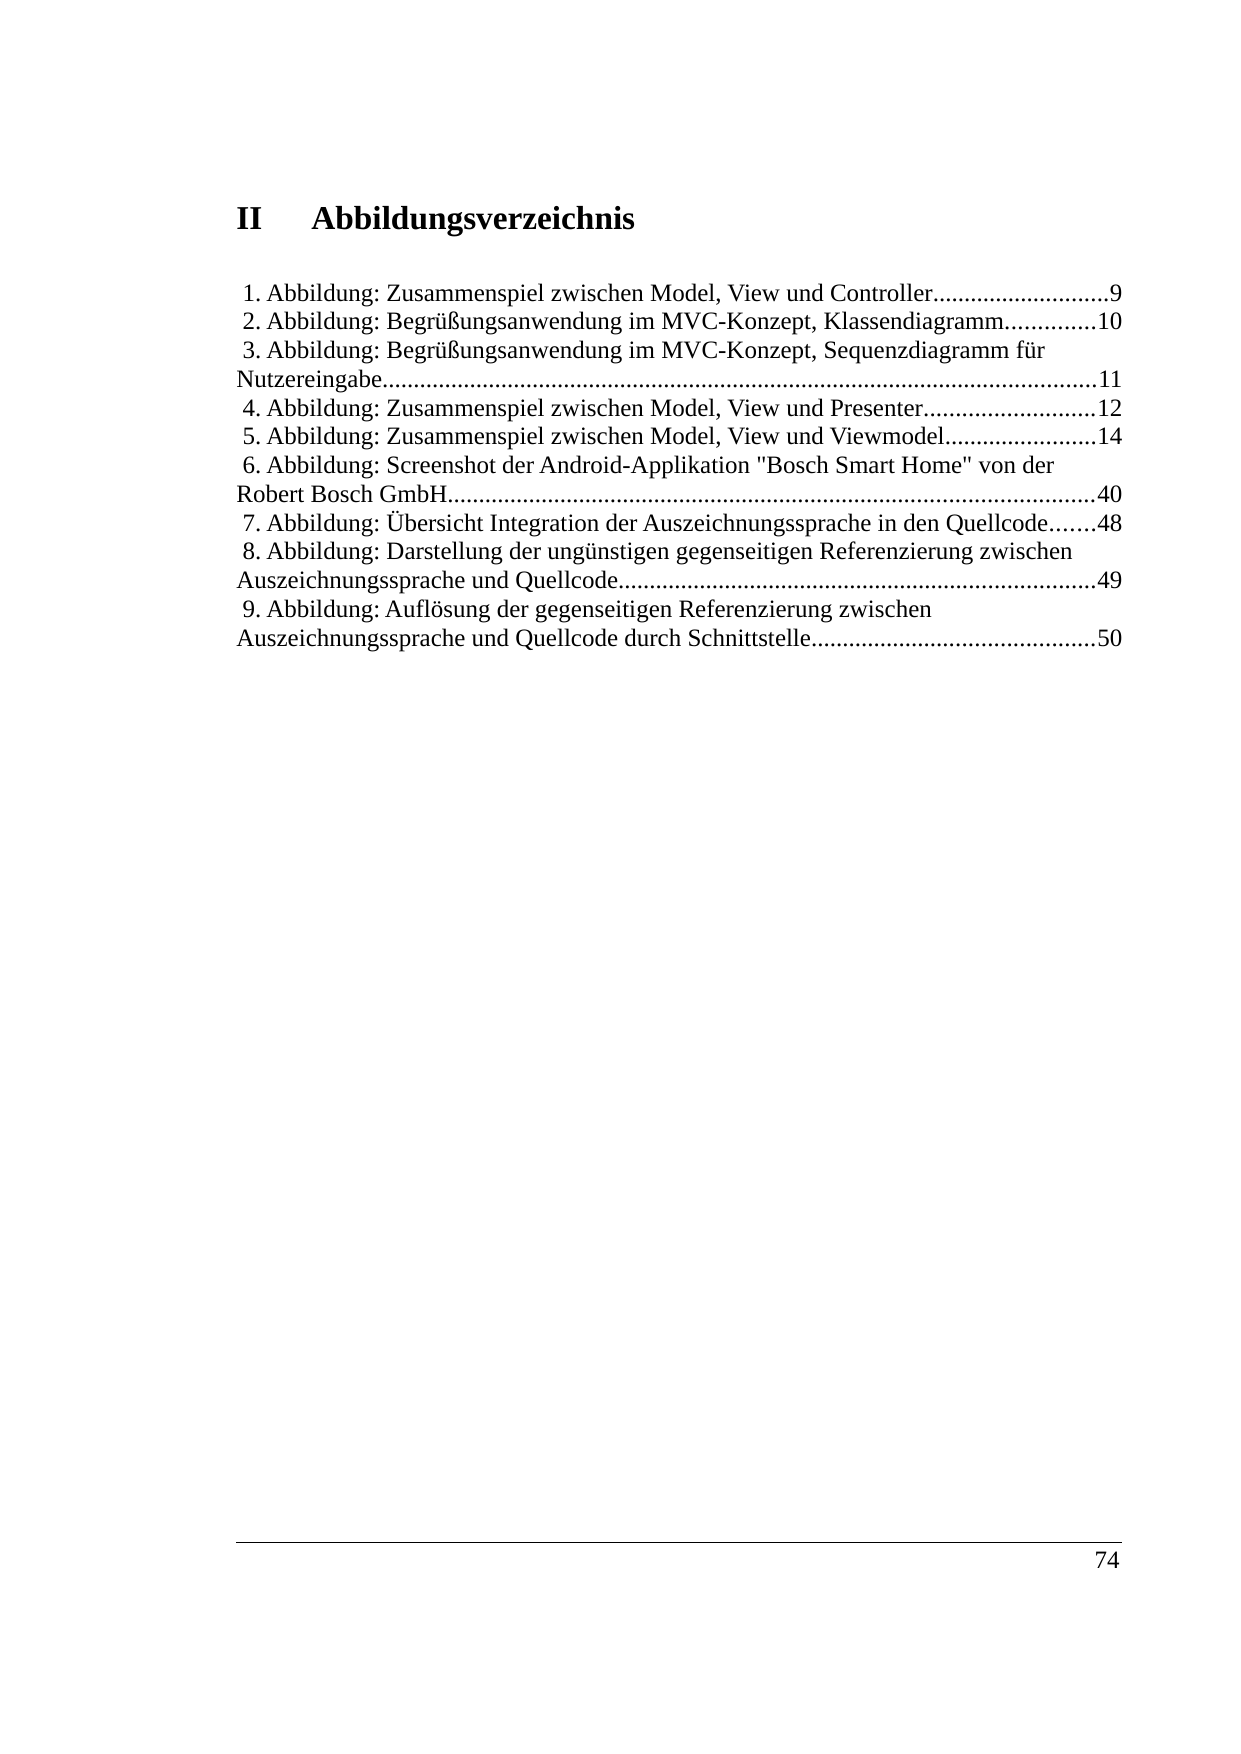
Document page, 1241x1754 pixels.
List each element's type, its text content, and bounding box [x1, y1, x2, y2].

subtitle II Abbildungsverzeichnis [236, 198, 1122, 236]
text 7. Abbildung: Übersicht Integration der Auszeichnungssprache in den Quellcode 48 [236, 508, 1122, 536]
text 4. Abbildung: Zusammenspiel zwischen Model, View und Presenter 12 [236, 393, 1122, 421]
text 9. Abbildung: Auflösung der gegenseitigen Referenzierung zwischen Auszeichnungssprache und Quellcode durch Schnittstelle 50 [236, 594, 1122, 651]
text 5. Abbildung: Zusammenspiel zwischen Model, View und Viewmodel 14 [236, 421, 1122, 450]
text 2. Abbildung: Begrüßungsanwendung im MVC-Konzept, Klassendiagramm 10 [236, 306, 1122, 335]
text 8. Abbildung: Darstellung der ungünstigen gegenseitigen Referenzierung zwischen Auszeichnungssprache und Quellcode 49 [236, 536, 1122, 594]
text 1. Abbildung: Zusammenspiel zwischen Model, View und Controller 9 [236, 278, 1122, 306]
text 3. Abbildung: Begrüßungsanwendung im MVC-Konzept, Sequenzdiagramm für Nutzereingabe 11 [236, 335, 1122, 393]
text 6. Abbildung: Screenshot der Android-Applikation "Bosch Smart Home" von der Robert Bosch GmbH 40 [236, 450, 1122, 508]
